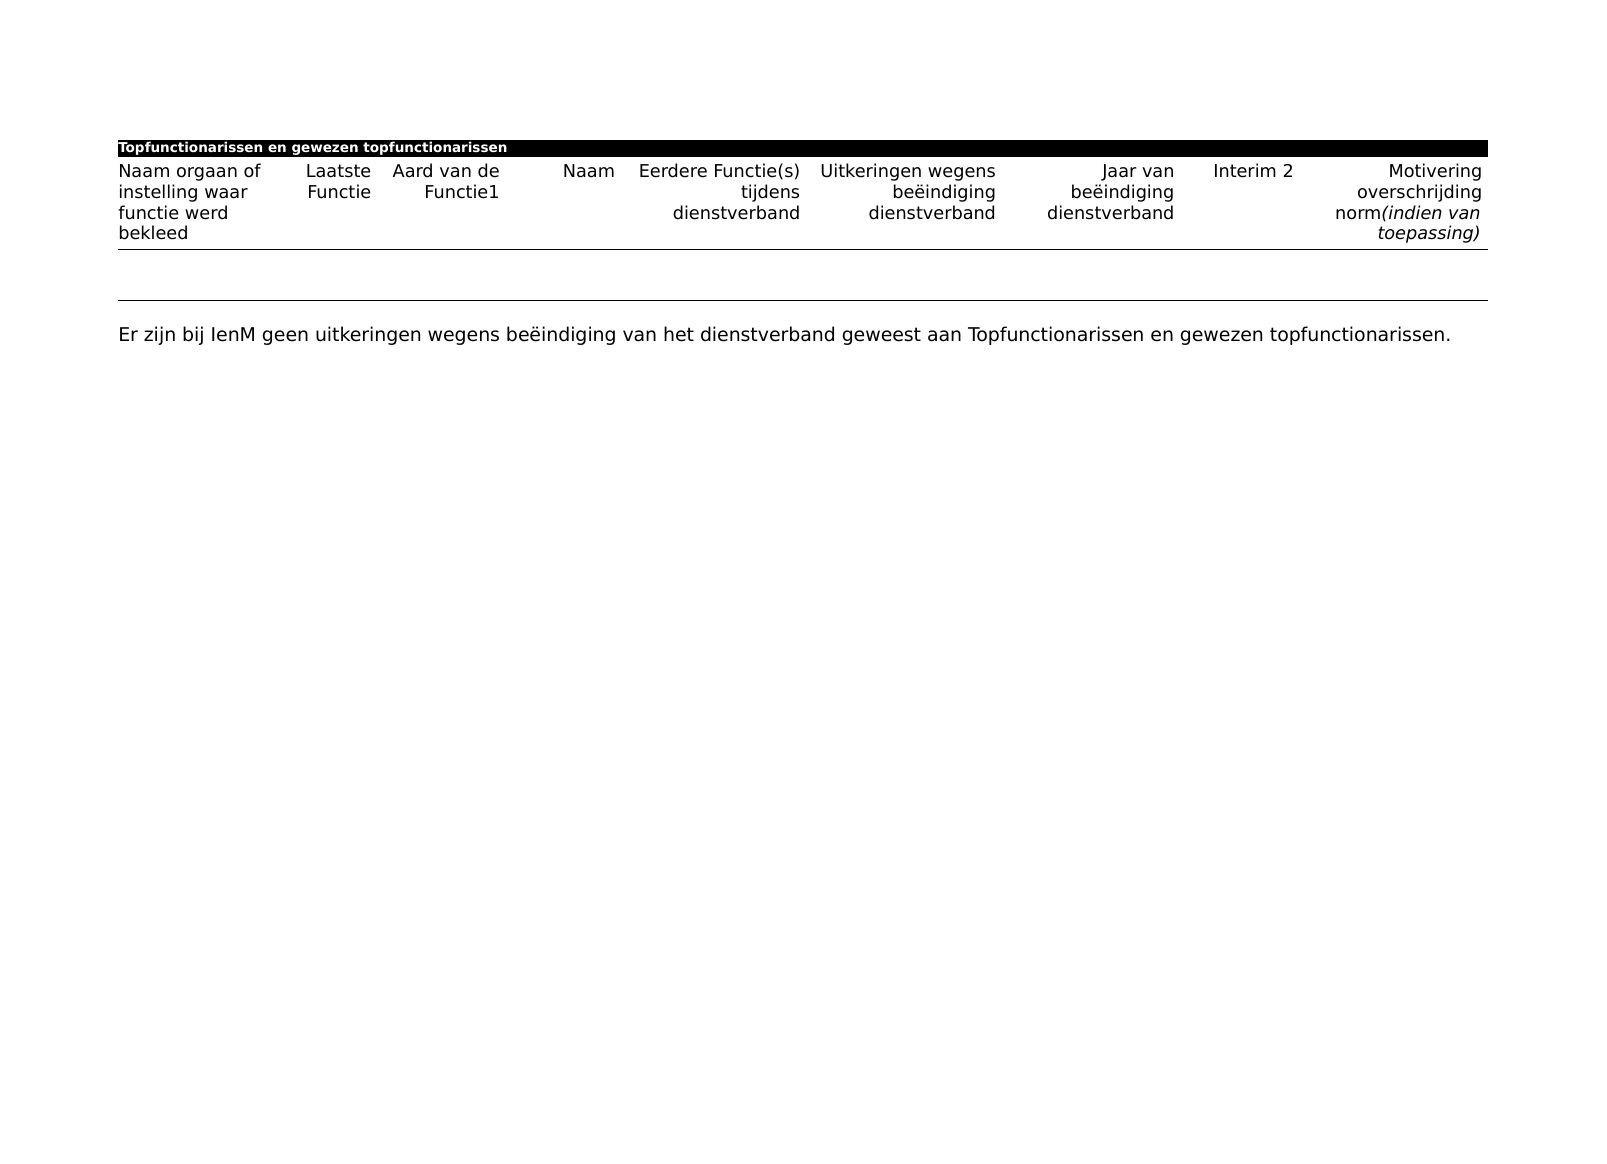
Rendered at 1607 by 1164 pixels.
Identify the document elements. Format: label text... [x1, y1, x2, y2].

table_cell Naam orgaan of instelling waar functie werd bekleed [118, 157, 275, 249]
table_cell [505, 250, 621, 275]
table_cell [377, 275, 505, 300]
table_cell [1180, 275, 1299, 300]
table_cell [1180, 250, 1299, 275]
table_cell Eerdere Functie(s) tijdens dienstverband [621, 157, 806, 249]
table_cell [621, 275, 806, 300]
table_cell [377, 250, 505, 275]
table_cell Aard van de Functie1 [377, 157, 505, 249]
table_cell [806, 250, 1002, 275]
table_cell [1300, 275, 1488, 300]
table_cell [1002, 250, 1180, 275]
table_cell Naam [505, 157, 621, 249]
table_cell Laatste Functie [275, 157, 377, 249]
table_cell Interim 2 [1180, 157, 1299, 249]
text Er zijn bij IenM geen uitkeringen wegens beëindiging van het dienstverband geweest aan Topfunctionarissen en gewezen topfunctionarissen. [118, 323, 1488, 346]
table_cell Jaar van beëindiging dienstverband [1002, 157, 1180, 249]
table_cell [275, 275, 377, 300]
table_cell [1002, 275, 1180, 300]
table_cell [806, 275, 1002, 300]
table_header Topfunctionarissen en gewezen topfunctionarissen [118, 140, 1488, 156]
table_cell Uitkeringen wegens beëindiging dienstverband [806, 157, 1002, 249]
table_cell [275, 250, 377, 275]
table_cell [505, 275, 621, 300]
table_cell [118, 250, 275, 275]
table_cell Motivering overschrijding norm(indien van toepassing) [1300, 157, 1488, 249]
table_cell [1300, 250, 1488, 275]
table_cell [621, 250, 806, 275]
table_cell [118, 275, 275, 300]
